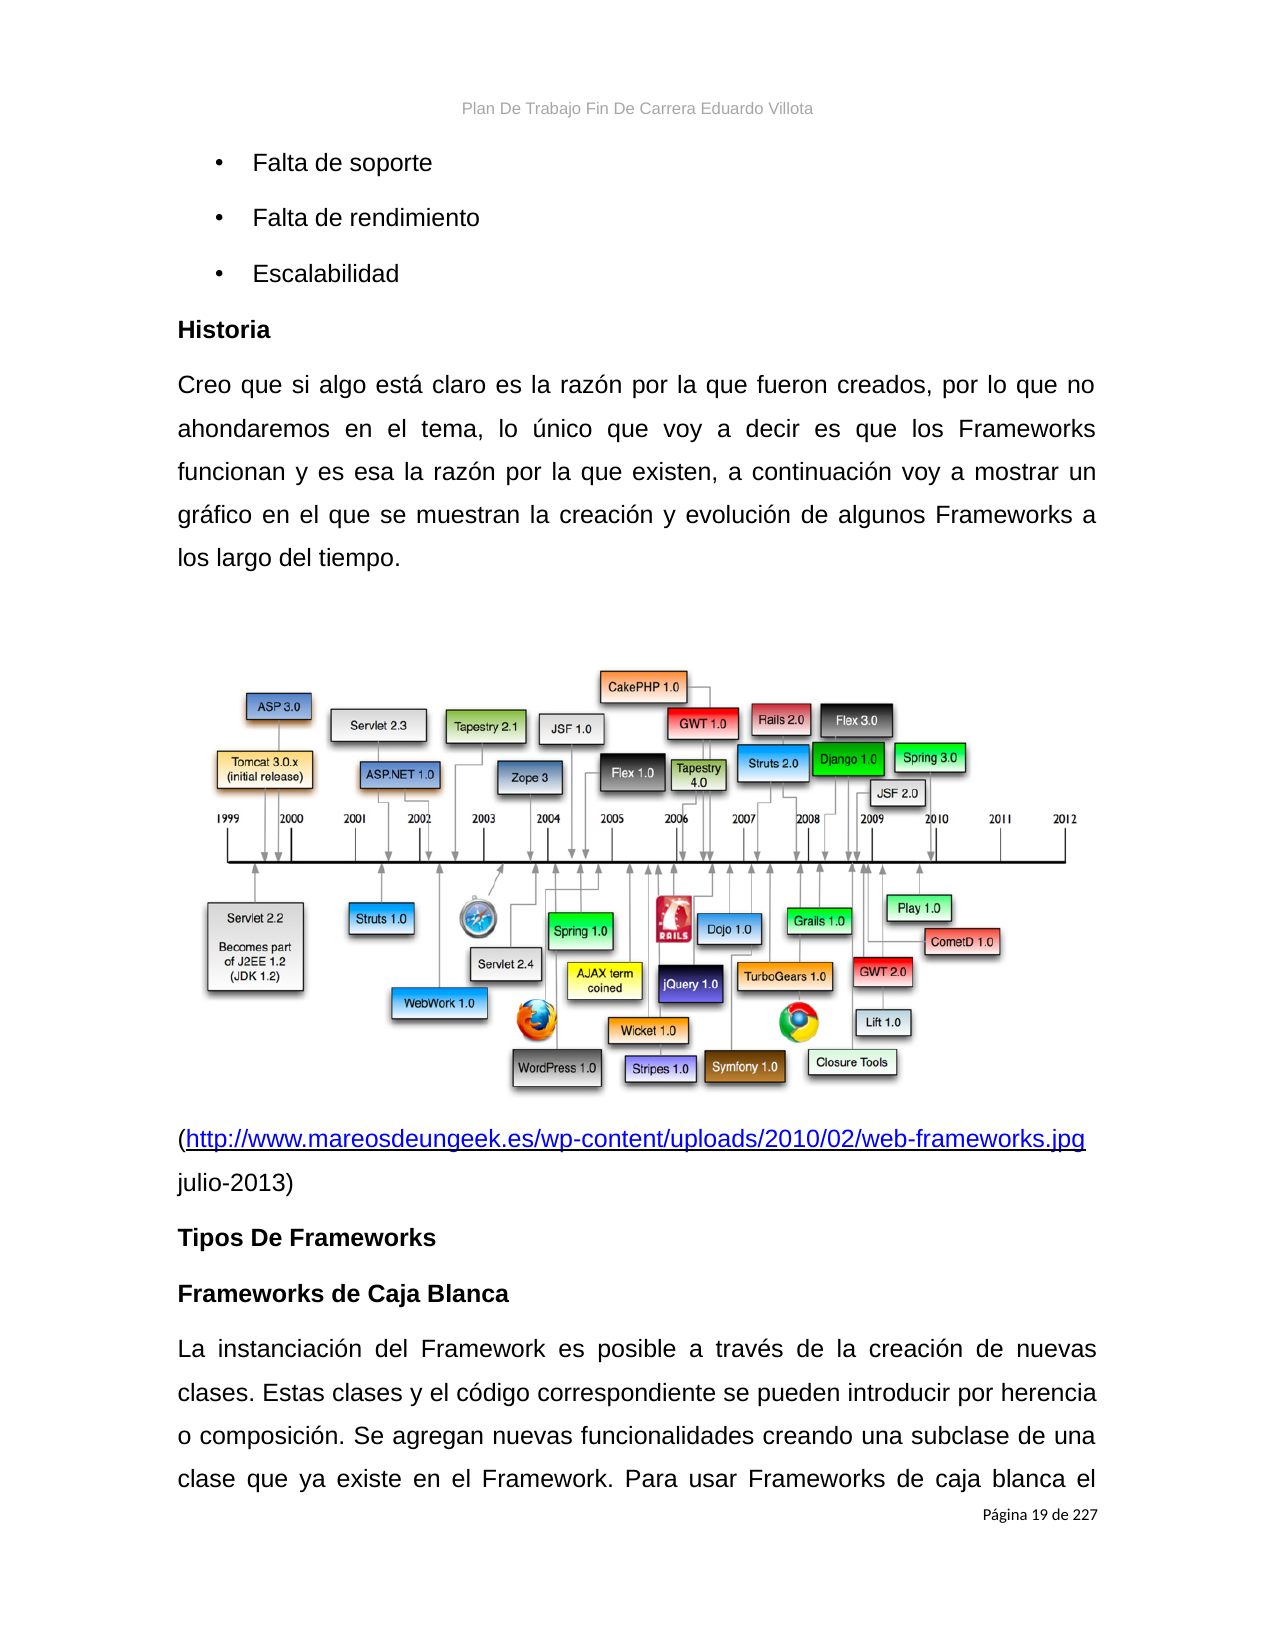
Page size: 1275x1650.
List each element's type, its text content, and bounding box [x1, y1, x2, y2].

text Historia [177, 315, 1098, 343]
text (http://www.mareosdeungeek.es/wp-content/uploads/2010/02/web-frameworks.jpg julio-2013) [177, 1111, 1098, 1196]
list Falta de soporte [215, 148, 1098, 176]
list Falta de rendimiento [215, 203, 1098, 232]
text Creo que si algo está claro es la razón por la que fueron creados, por lo que no ahondaremos en el tema, lo único que voy a decir es que los Frameworks funcionan y es esa la razón por la que existen, a continuación voy a mostrar un gráfico en el que se muestran la creación y evolución de algunos Frameworks a los largo del tiempo. [177, 370, 1098, 572]
text Frameworks de Caja Blanca [177, 1279, 1098, 1308]
text Tipos De Frameworks [177, 1223, 1098, 1252]
picture [187, 654, 1088, 1111]
text La instanciación del Framework es posible a través de la creación de nuevas clases. Estas clases y el código correspondiente se pueden introducir por herencia o composición. Se agregan nuevas funcionalidades creando una subclase de una clase que ya existe en el Framework. Para usar Frameworks de caja blanca el [177, 1334, 1098, 1493]
list Escalabilidad [215, 259, 1098, 288]
